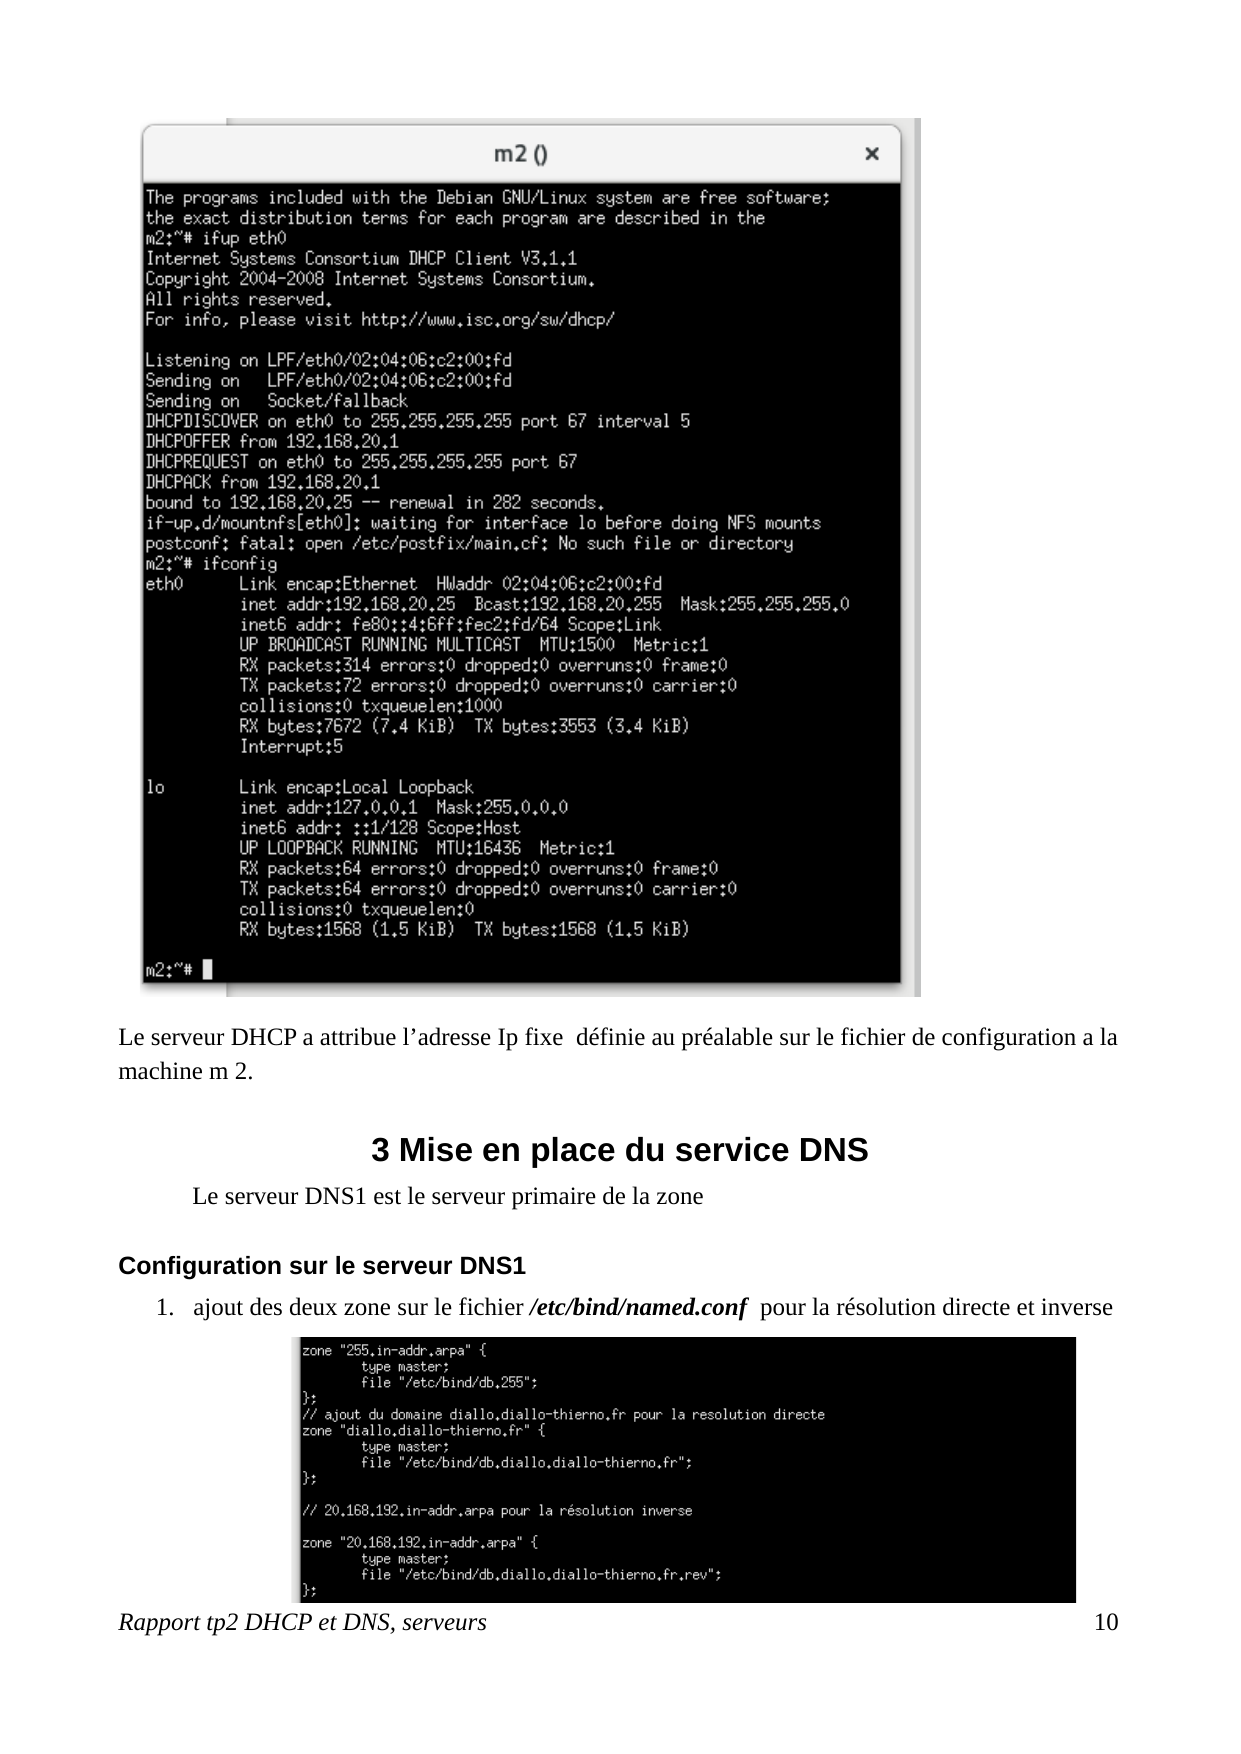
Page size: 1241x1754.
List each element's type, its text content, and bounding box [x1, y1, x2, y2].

picture [139, 118, 921, 997]
text Le serveur DNS1 est le serveur primaire de la zone [118, 1181, 1122, 1210]
picture [291, 1337, 1077, 1603]
subtitle Configuration sur le serveur DNS1 [118, 1251, 1122, 1280]
list ajout des deux zone sur le fichier /etc/bind/named.conf pour la résolution directe et inverse [156, 1292, 1122, 1321]
subtitle 3 Mise en place du service DNS [118, 1130, 1122, 1168]
text Le serveur DHCP a attribue l’adresse Ip fixe définie au préalable sur le fichier de configuration a la machine m 2. [118, 1022, 1122, 1085]
